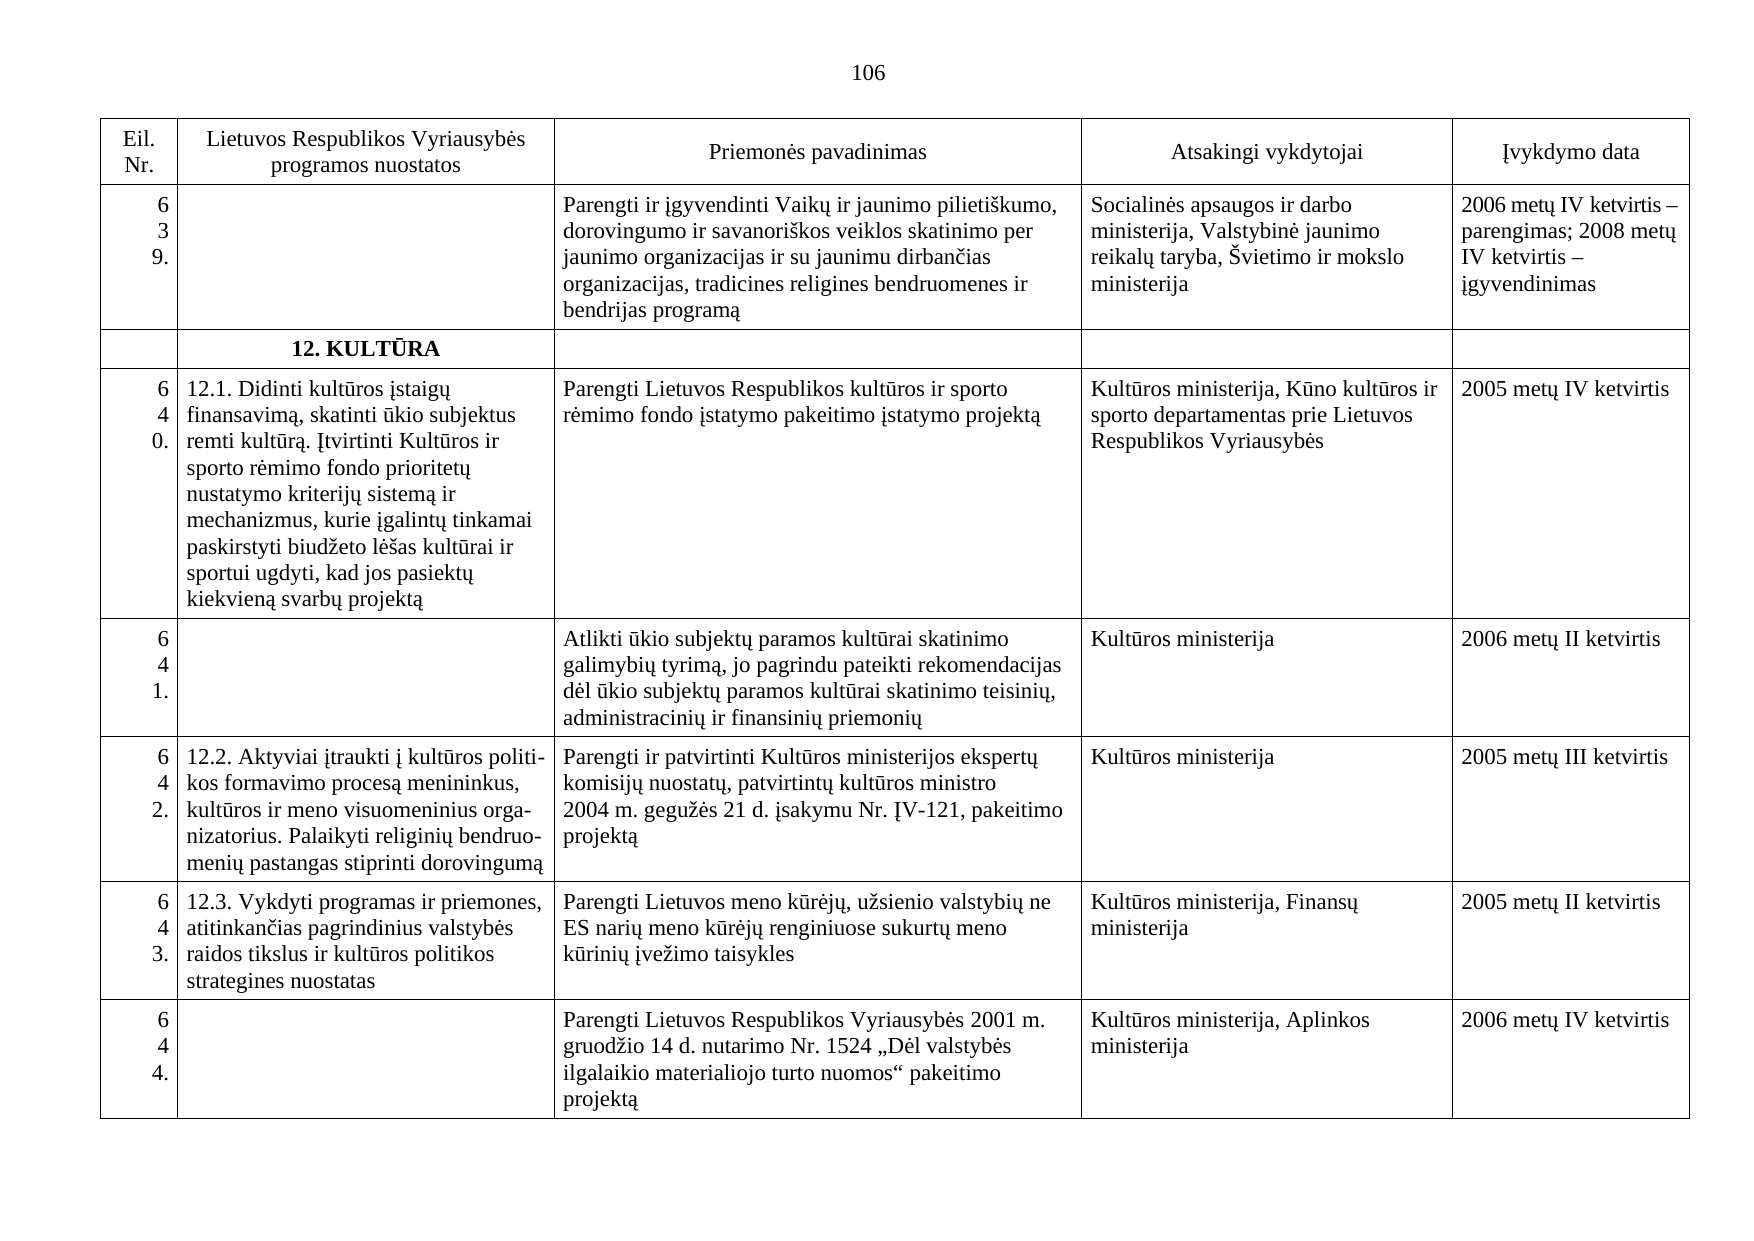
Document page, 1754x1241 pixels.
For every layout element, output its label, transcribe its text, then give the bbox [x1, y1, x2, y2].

table_cell Parengti Lietuvos Respublikos Vyriausybės 2001 m. gruodžio 14 d. nutarimo Nr. 1524 „Dėl valstybės ilgalaikio materialiojo turto nuomos“ pakeitimo projektą [555, 1000, 1081, 1117]
table_cell [1453, 330, 1689, 368]
table_header Priemonės pavadinimas [555, 119, 1081, 184]
table_cell [178, 185, 554, 328]
table_header Eil. Nr. [101, 119, 177, 184]
table_header Lietuvos Respublikos Vyriausybės programos nuostatos [178, 119, 554, 184]
table_cell 2005 metų II ketvirtis [1453, 882, 1689, 999]
table_cell 2006 metų IV ketvirtis – parengimas; 2008 metų IV ketvirtis – įgyvendinimas [1453, 185, 1689, 328]
table_cell Parengti Lietuvos Respublikos kultūros ir sporto rėmimo fondo įstatymo pakeitimo įstatymo projektą [555, 369, 1081, 618]
table_header Atsakingi vykdytojai [1082, 119, 1452, 184]
table_header Įvykdymo data [1453, 119, 1689, 184]
table_cell Kultūros ministerija, Kūno kultūros ir sporto departamentas prie Lietuvos Respublikos Vyriausybės [1082, 369, 1452, 618]
table_cell [178, 1000, 554, 1117]
table_cell Kultūros ministerija [1082, 737, 1452, 881]
table_cell [555, 330, 1081, 368]
table_cell 2005 metų IV ketvirtis [1453, 369, 1689, 618]
table_cell Parengti ir įgyvendinti Vaikų ir jaunimo pilietiškumo, dorovingumo ir savanoriškos veiklos skatinimo per jaunimo organizacijas ir su jaunimu dirbančias organizacijas, tradicines religines bendruomenes ir bendrijas programą [555, 185, 1081, 328]
table_cell 12.2. Aktyviai įtraukti į kultūros politi­kos formavimo procesą menininkus, kultūros ir meno visuomeninius orga­nizatorius. Palaikyti religinių bendruo­menių pastangas stiprinti dorovingumą [178, 737, 554, 881]
table_cell [101, 1000, 177, 1117]
table_cell 2006 metų IV ketvirtis [1453, 1000, 1689, 1117]
table_cell Parengti ir patvirtinti Kultūros ministerijos ekspertų komisijų nuostatų, patvirtintų kultūros ministro 2004 m. gegužės 21 d. įsakymu Nr. ĮV-121, pakeitimo projektą [555, 737, 1081, 881]
table_cell 12. KULTŪRA [178, 330, 554, 368]
table_cell [101, 882, 177, 999]
table_cell Kultūros ministerija, Finansų ministerija [1082, 882, 1452, 999]
table_cell Kultūros ministerija, Aplinkos ministerija [1082, 1000, 1452, 1117]
table_cell [178, 619, 554, 736]
table_cell Atlikti ūkio subjektų paramos kultūrai skatinimo galimybių tyrimą, jo pagrindu pateikti rekomendacijas dėl ūkio subjektų paramos kultūrai skatinimo teisinių, administracinių ir finansinių priemonių [555, 619, 1081, 736]
table_cell 2005 metų III ketvirtis [1453, 737, 1689, 881]
table_cell [1082, 330, 1452, 368]
table_cell [101, 369, 177, 618]
table_cell [101, 619, 177, 736]
table_cell [101, 737, 177, 881]
table_cell 2006 metų II ketvirtis [1453, 619, 1689, 736]
table_cell 12.1. Didinti kultūros įstaigų finansavimą, skatinti ūkio subjektus remti kultūrą. Įtvirtinti Kultūros ir sporto rėmimo fondo prioritetų nustatymo kriterijų sistemą ir mechanizmus, kurie įgalintų tinkamai paskirstyti biudžeto lėšas kultūrai ir sportui ugdyti, kad jos pasiektų kiekvieną svarbų projektą [178, 369, 554, 618]
table_cell Kultūros ministerija [1082, 619, 1452, 736]
table_cell [101, 185, 177, 328]
table_cell [101, 330, 177, 368]
table_cell Socialinės apsaugos ir darbo ministerija, Valstybinė jaunimo reikalų taryba, Švietimo ir mokslo ministerija [1082, 185, 1452, 328]
table_cell Parengti Lietuvos meno kūrėjų, užsienio valstybių ne ES narių meno kūrėjų renginiuose sukurtų meno kūrinių įvežimo taisykles [555, 882, 1081, 999]
table_cell 12.3. Vykdyti programas ir priemones, atitinkančias pagrindinius valstybės raidos tikslus ir kultūros politikos strategines nuostatas [178, 882, 554, 999]
